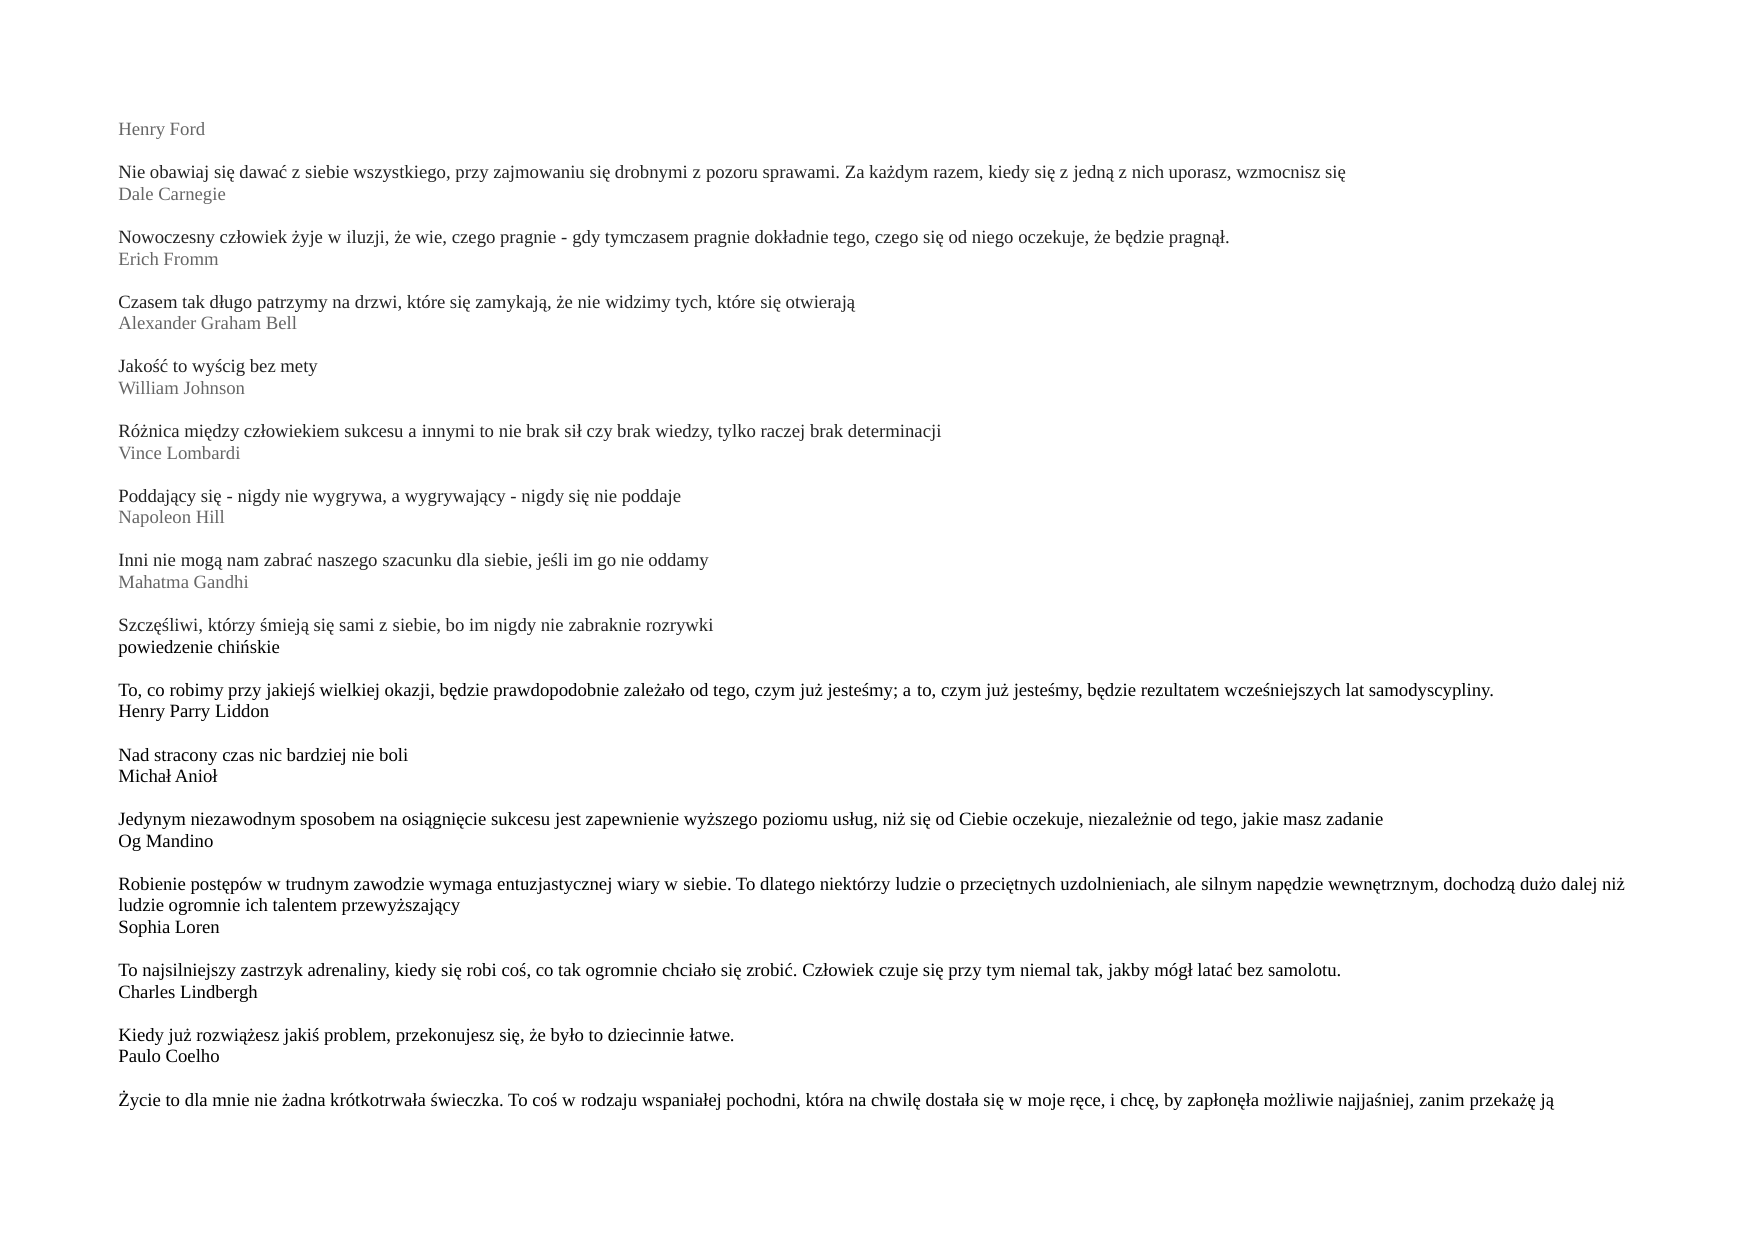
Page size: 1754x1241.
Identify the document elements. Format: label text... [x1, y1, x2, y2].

text Napoleon Hill [118, 506, 1636, 528]
text Charles Lindbergh [118, 981, 1636, 1002]
text Kiedy już rozwiążesz jakiś problem, przekonujesz się, że było to dziecinnie łatwe. [118, 1024, 1636, 1045]
text Inni nie mogą nam zabrać naszego szacunku dla siebie, jeśli im go nie oddamy [118, 549, 1636, 571]
text Og Mandino [118, 830, 1636, 851]
text Henry Parry Liddon [118, 700, 1636, 722]
text Mahatma Gandhi [118, 571, 1636, 592]
text Alexander Graham Bell [118, 312, 1636, 334]
text Henry Ford [118, 118, 1636, 140]
text William Johnson [118, 377, 1636, 398]
text Dale Carnegie [118, 183, 1636, 204]
text To najsilniejszy zastrzyk adrenaliny, kiedy się robi coś, co tak ogromnie chciało się zrobić. Człowiek czuje się przy tym niemal tak, jakby mógł latać bez samolotu. [118, 959, 1636, 981]
text Erich Fromm [118, 247, 1636, 269]
text Robienie postępów w trudnym zawodzie wymaga entuzjastycznej wiary w siebie. To dlatego niektórzy ludzie o przeciętnych uzdolnieniach, ale silnym napędzie wewnętrznym, dochodzą dużo dalej niż ludzie ogromnie ich talentem przewyższający [118, 873, 1636, 916]
text powiedzenie chińskie [118, 636, 1636, 657]
text Vince Lombardi [118, 442, 1636, 463]
text Nowoczesny człowiek żyje w iluzji, że wie, czego pragnie - gdy tymczasem pragnie dokładnie tego, czego się od niego oczekuje, że będzie pragnął. [118, 226, 1636, 247]
text Nad stracony czas nic bardziej nie boli [118, 743, 1636, 765]
text Życie to dla mnie nie żadna krótkotrwała świeczka. To coś w rodzaju wspaniałej pochodni, która na chwilę dostała się w moje ręce, i chcę, by zapłonęła możliwie najjaśniej, zanim przekażę ją [118, 1088, 1636, 1110]
text Czasem tak długo patrzymy na drzwi, które się zamykają, że nie widzimy tych, które się otwierają [118, 291, 1636, 312]
text Różnica między człowiekiem sukcesu a innymi to nie brak sił czy brak wiedzy, tylko raczej brak determinacji [118, 420, 1636, 442]
text To, co robimy przy jakiejś wielkiej okazji, będzie prawdopodobnie zależało od tego, czym już jesteśmy; a to, czym już jesteśmy, będzie rezultatem wcześniejszych lat samodyscypliny. [118, 679, 1636, 700]
text Paulo Coelho [118, 1045, 1636, 1067]
text Szczęśliwi, którzy śmieją się sami z siebie, bo im nigdy nie zabraknie rozrywki [118, 614, 1636, 636]
text Nie obawiaj się dawać z siebie wszystkiego, przy zajmowaniu się drobnymi z pozoru sprawami. Za każdym razem, kiedy się z jedną z nich uporasz, wzmocnisz się [118, 161, 1636, 183]
text Sophia Loren [118, 916, 1636, 937]
text Jedynym niezawodnym sposobem na osiągnięcie sukcesu jest zapewnienie wyższego poziomu usług, niż się od Ciebie oczekuje, niezależnie od tego, jakie masz zadanie [118, 808, 1636, 830]
text Michał Anioł [118, 765, 1636, 787]
text Poddający się - nigdy nie wygrywa, a wygrywający - nigdy się nie poddaje [118, 485, 1636, 506]
text Jakość to wyścig bez mety [118, 355, 1636, 377]
